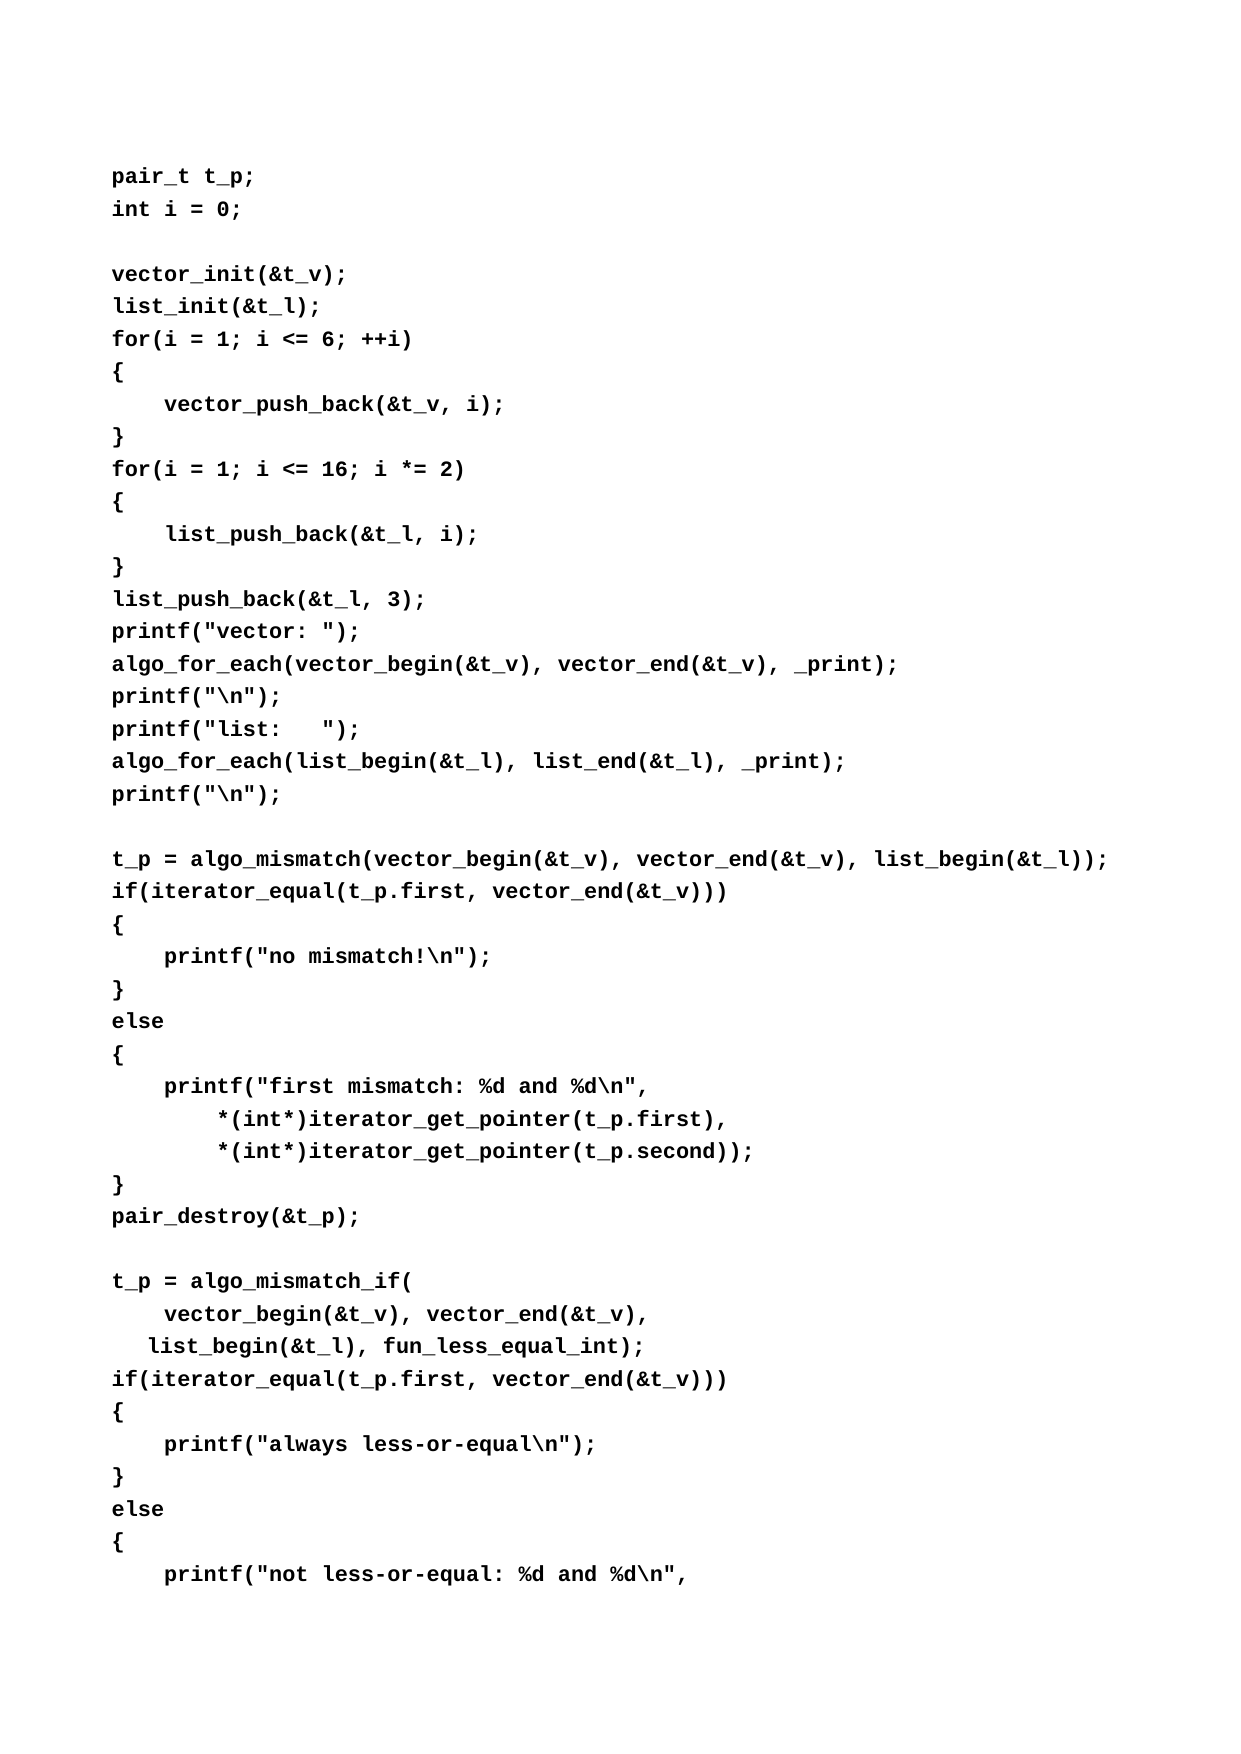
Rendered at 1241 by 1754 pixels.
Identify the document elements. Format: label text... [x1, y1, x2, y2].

text else [59, 1494, 1181, 1527]
text pair_destroy(&t_p); [59, 1202, 1181, 1234]
text if(iterator_equal(t_p.first, vector_end(&t_v))) [59, 877, 1181, 909]
text printf("always less-or-equal\n"); [59, 1429, 1181, 1462]
text *(int*)iterator_get_pointer(t_p.first), [59, 1104, 1181, 1137]
text vector_begin(&t_v), vector_end(&t_v), [59, 1299, 1181, 1332]
text t_p = algo_mismatch_if( [59, 1267, 1181, 1299]
text { [59, 357, 1181, 389]
text { [59, 909, 1181, 942]
text printf("no mismatch!\n"); [59, 942, 1181, 974]
text if(iterator_equal(t_p.first, vector_end(&t_v))) [59, 1364, 1181, 1397]
text { [59, 1397, 1181, 1429]
text list_init(&t_l); [59, 292, 1181, 324]
text list_begin(&t_l), fun_less_equal_int); [103, 1332, 1181, 1364]
text list_push_back(&t_l, 3); [59, 584, 1181, 617]
text vector_init(&t_v); [59, 259, 1181, 292]
text } [59, 552, 1181, 584]
text { [59, 1039, 1181, 1072]
text algo_for_each(vector_begin(&t_v), vector_end(&t_v), _print); [59, 649, 1181, 682]
text } [59, 1462, 1181, 1494]
text pair_t t_p; [59, 162, 1181, 194]
text { [59, 1527, 1181, 1559]
text } [59, 422, 1181, 454]
text *(int*)iterator_get_pointer(t_p.second)); [59, 1137, 1181, 1169]
text printf("\n"); [59, 779, 1181, 812]
text list_push_back(&t_l, i); [59, 519, 1181, 552]
text algo_for_each(list_begin(&t_l), list_end(&t_l), _print); [59, 747, 1181, 779]
text for(i = 1; i <= 6; ++i) [59, 324, 1181, 357]
text { [59, 487, 1181, 519]
text vector_push_back(&t_v, i); [59, 389, 1181, 422]
text printf("not less-or-equal: %d and %d\n", [59, 1559, 1181, 1592]
text for(i = 1; i <= 16; i *= 2) [59, 454, 1181, 487]
text } [59, 974, 1181, 1007]
text printf("list: "); [59, 714, 1181, 747]
text printf("\n"); [59, 682, 1181, 714]
text else [59, 1007, 1181, 1039]
text printf("first mismatch: %d and %d\n", [59, 1072, 1181, 1104]
text printf("vector: "); [59, 617, 1181, 649]
text int i = 0; [59, 194, 1181, 227]
text t_p = algo_mismatch(vector_begin(&t_v), vector_end(&t_v), list_begin(&t_l)); [59, 844, 1181, 877]
text } [59, 1169, 1181, 1202]
